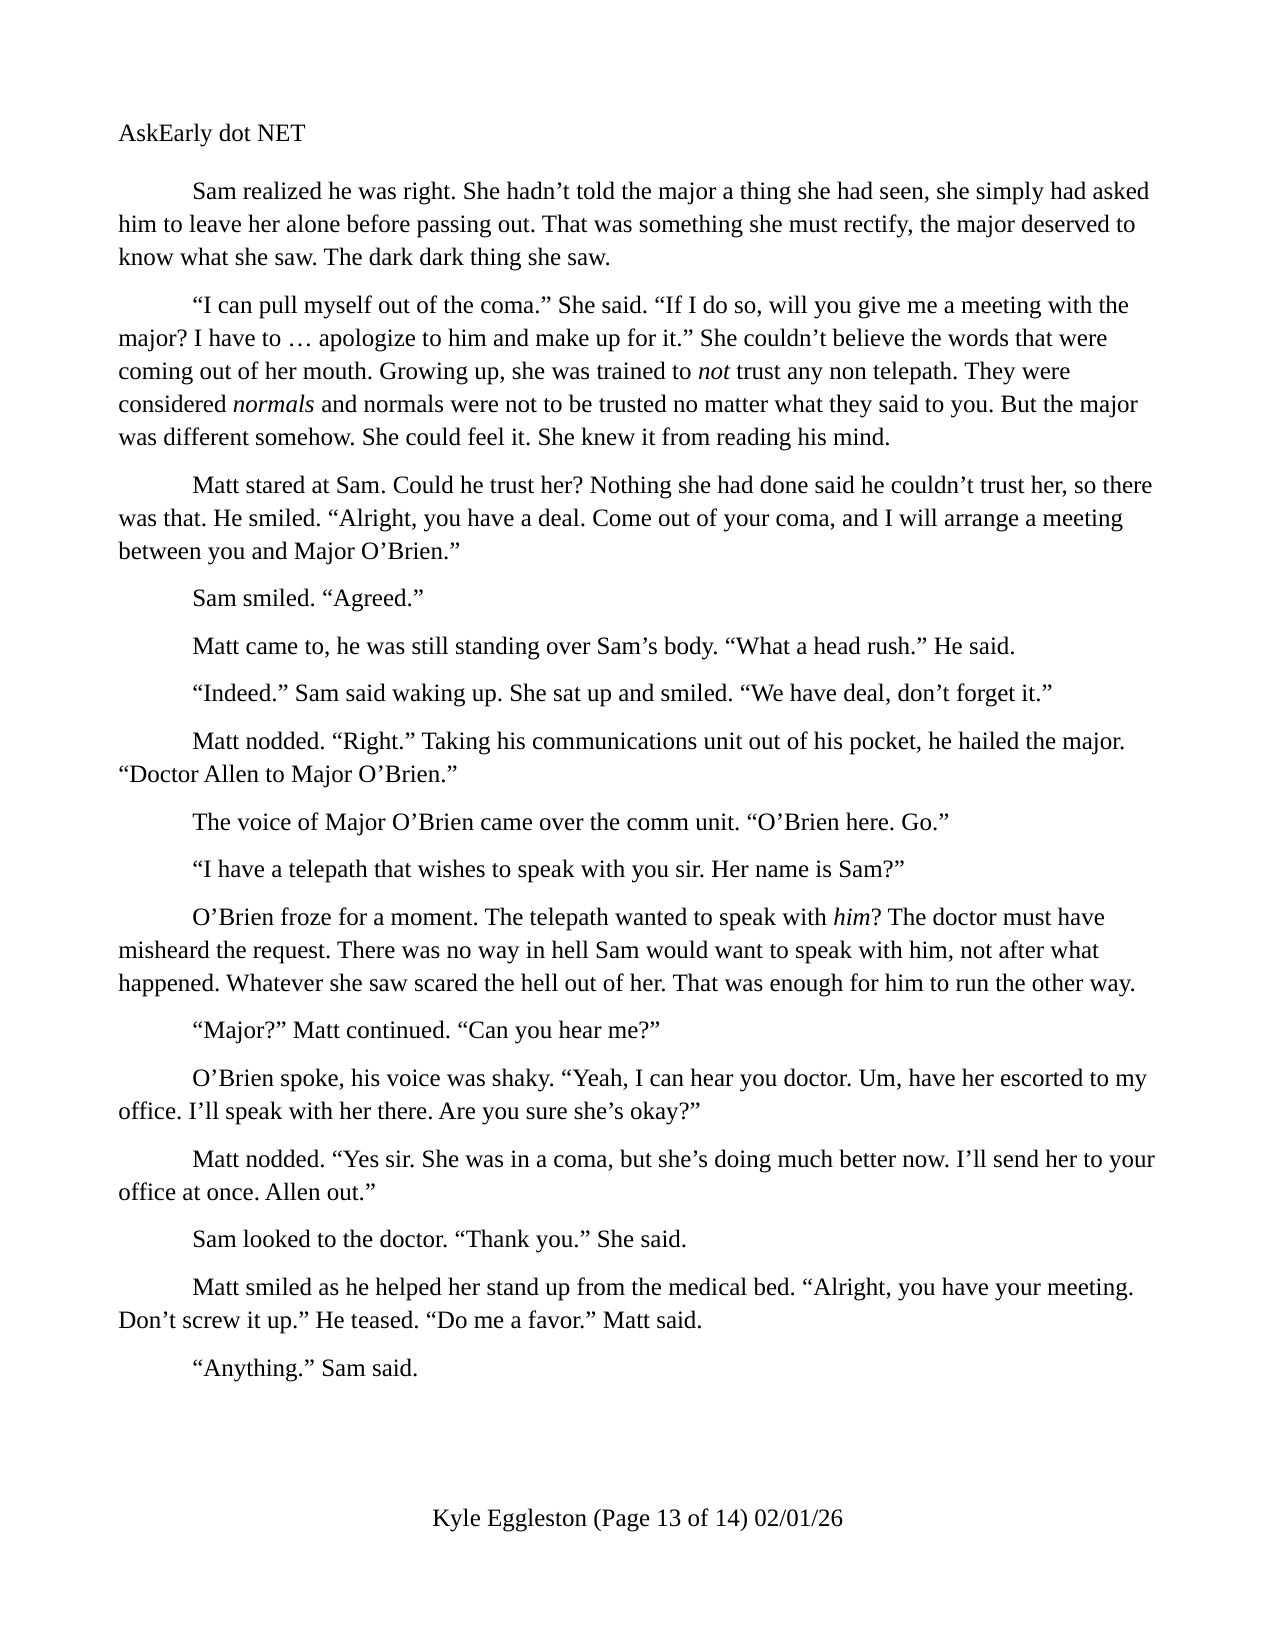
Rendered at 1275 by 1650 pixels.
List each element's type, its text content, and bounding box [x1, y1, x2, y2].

text Matt nodded. “Yes sir. She was in a coma, but she’s doing much better now. I’ll send her to your office at once. Allen out.” [118, 1144, 1157, 1206]
text Matt came to, he was still standing over Sam’s body. “What a head rush.” He said. [118, 631, 1157, 660]
text Sam smiled. “Agreed.” [118, 583, 1157, 612]
text Matt smiled as he helped her stand up from the medical bed. “Alright, you have your meeting. Don’t screw it up.” He teased. “Do me a favor.” Matt said. [118, 1272, 1157, 1334]
text Matt stared at Sam. Could he trust her? Nothing she had done said he couldn’t trust her, so there was that. He smiled. “Alright, you have a deal. Come out of your coma, and I will arrange a meeting between you and Major O’Brien.” [118, 470, 1157, 564]
text “Indeed.” Sam said waking up. She sat up and smiled. “We have deal, don’t forget it.” [118, 678, 1157, 707]
text “Anything.” Sam said. [118, 1353, 1157, 1381]
text Matt nodded. “Right.” Taking his communications unit out of his pocket, he hailed the major. “Doctor Allen to Major O’Brien.” [118, 726, 1157, 788]
text O’Brien spoke, his voice was shaky. “Yeah, I can hear you doctor. Um, have her escorted to my office. I’ll speak with her there. Are you sure she’s okay?” [118, 1063, 1157, 1125]
text O’Brien froze for a moment. The telepath wanted to speak with him? The doctor must have misheard the request. There was no way in hell Sam would want to speak with him, not after what happened. Whatever she saw scared the hell out of her. That was enough for him to run the other way. [118, 902, 1157, 997]
text “I have a telepath that wishes to speak with you sir. Her name is Sam?” [118, 854, 1157, 883]
text “I can pull myself out of the coma.” She said. “If I do so, will you give me a meeting with the major? I have to … apologize to him and make up for it.” She couldn’t believe the words that were coming out of her mouth. Growing up, she was trained to not trust any non telepath. They were considered normals and normals were not to be trusted no matter what they said to you. But the major was different somehow. She could feel it. She knew it from reading his mind. [118, 290, 1157, 451]
text Sam realized he was right. She hadn’t told the major a thing she had seen, she simply had asked him to leave her alone before passing out. That was something she must rectify, the major deserved to know what she saw. The dark dark thing she saw. [118, 176, 1157, 271]
text The voice of Major O’Brien came over the comm unit. “O’Brien here. Go.” [118, 807, 1157, 836]
text Sam looked to the doctor. “Thank you.” She said. [118, 1224, 1157, 1253]
text “Major?” Matt continued. “Can you hear me?” [118, 1016, 1157, 1044]
